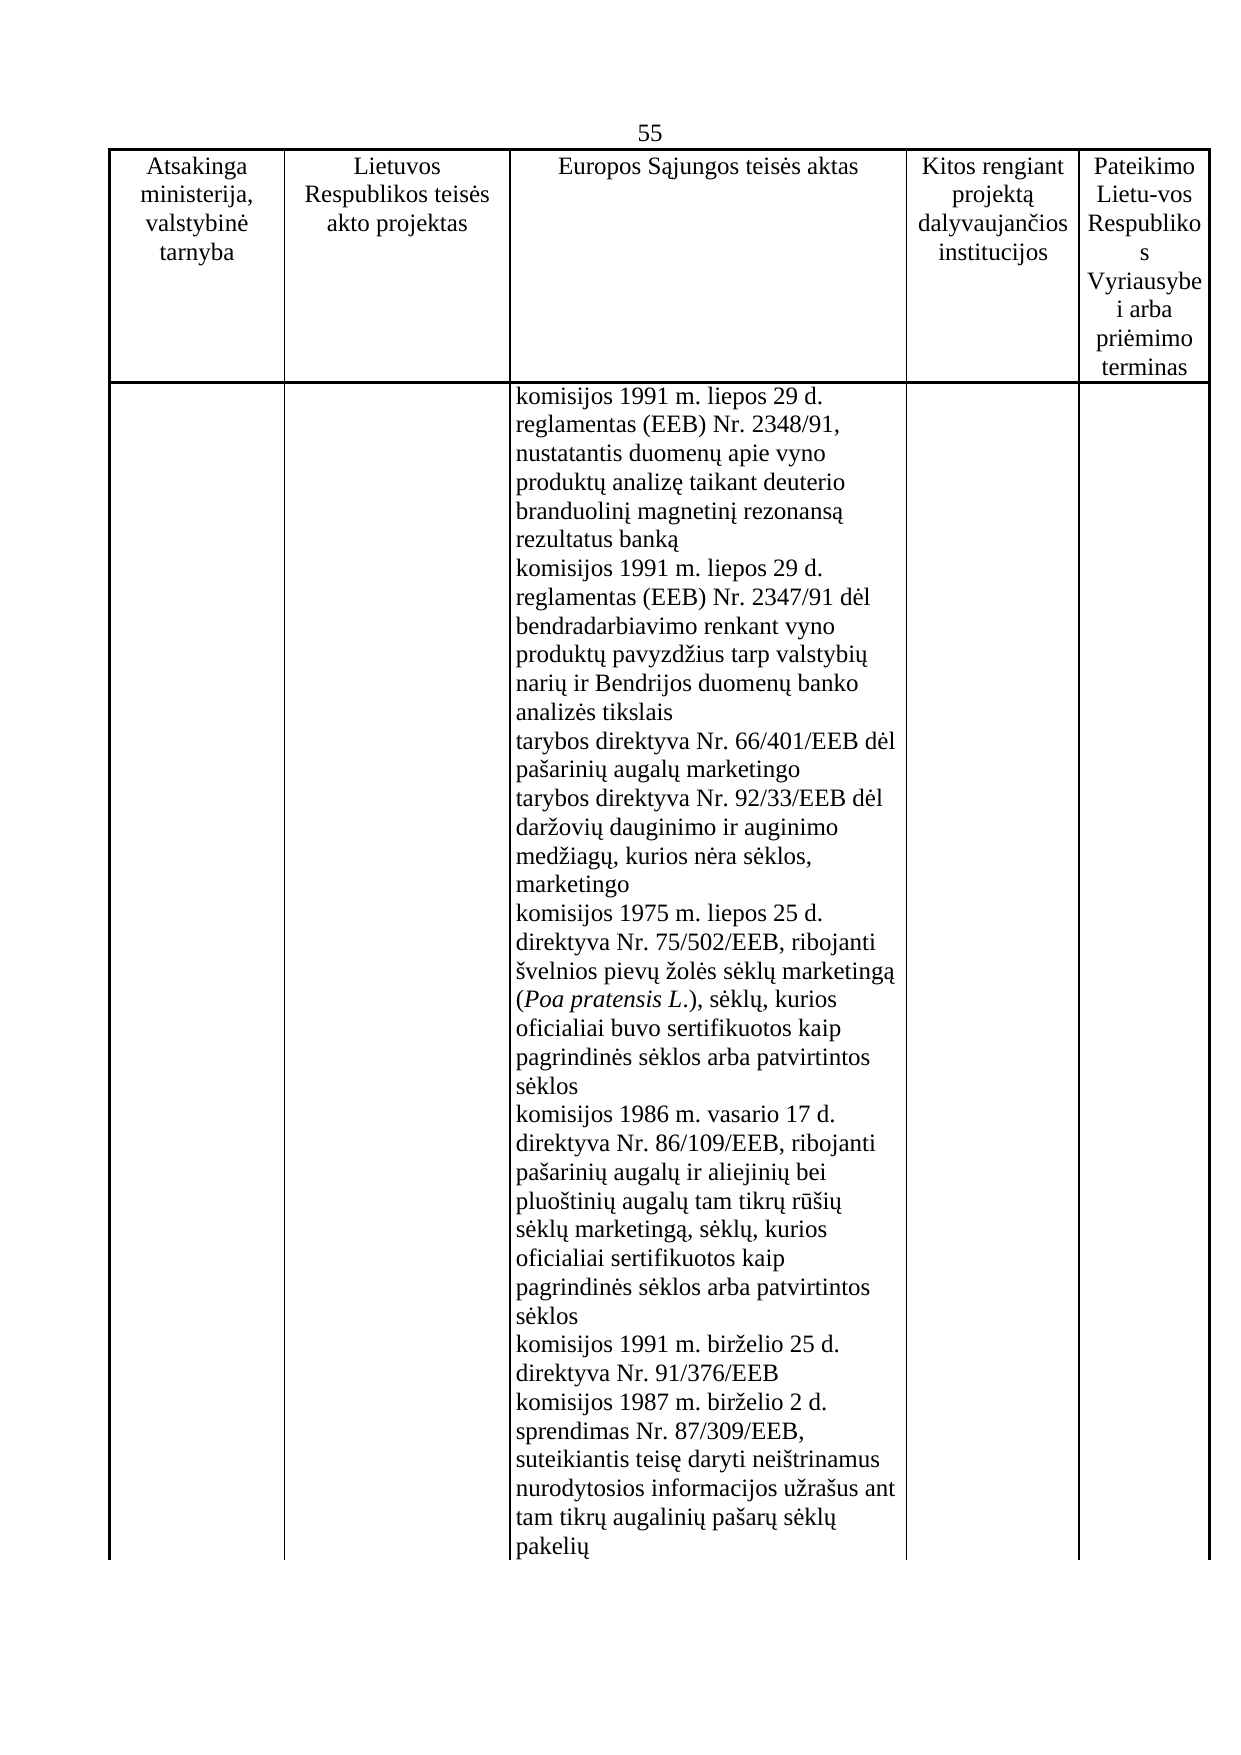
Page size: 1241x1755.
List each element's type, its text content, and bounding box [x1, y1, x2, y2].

table_cell [285, 1387, 509, 1559]
table_cell [1214, 726, 1240, 783]
table_cell [1080, 783, 1208, 898]
table_cell [285, 553, 509, 726]
table_cell komisijos 1975 m. liepos 25 d. direktyva Nr. 75/502/EEB, ribojanti švelnios pievų žolės sėklų marketingą (Poa pratensis L.), sėklų, kurios oficialiai buvo sertifikuotos kaip pagrindinės sėklos arba patvirtintos sėklos [511, 898, 906, 1099]
table_cell [111, 1330, 284, 1387]
table_cell [111, 1387, 284, 1559]
table_cell komisijos 1986 m. vasario 17 d. direktyva Nr. 86/109/EEB, ribojanti pašarinių augalų ir aliejinių bei pluoštinių augalų tam tikrų rūšių sėklų marketingą, sėklų, kurios oficialiai sertifikuotos kaip pagrindinės sėklos arba patvirtintos sėklos [511, 1100, 906, 1329]
table_header [1214, 148, 1240, 381]
table_cell [907, 384, 1078, 553]
table_cell [1080, 1387, 1208, 1559]
table_cell [285, 384, 509, 553]
table_cell [1080, 1330, 1208, 1387]
table_cell [285, 726, 509, 783]
table_cell komisijos 1991 m. birželio 25 d. direktyva Nr. 91/376/EEB [511, 1330, 906, 1387]
table_cell [1214, 898, 1240, 1099]
table_cell [1214, 1387, 1240, 1559]
table_cell [907, 726, 1078, 783]
table_cell komisijos 1991 m. liepos 29 d. reglamentas (EEB) Nr. 2348/91, nustatantis duomenų apie vyno produktų analizę taikant deuterio branduolinį magnetinį rezonansą rezultatus banką [511, 384, 906, 553]
table_cell [1080, 1100, 1208, 1329]
table_cell [1214, 1100, 1240, 1329]
table_cell [1214, 381, 1240, 553]
table_header Kitos rengiant projektą dalyvaujančios institucijos [907, 151, 1078, 381]
table_cell tarybos direktyva Nr. 66/401/EEB dėl pašarinių augalų marketingo [511, 726, 906, 783]
table_cell [111, 553, 284, 726]
table_cell [1214, 783, 1240, 898]
table_cell [1080, 726, 1208, 783]
table_cell [111, 898, 284, 1099]
table_cell [285, 898, 509, 1099]
table_cell [111, 726, 284, 783]
table_cell [285, 783, 509, 898]
table_cell [1080, 384, 1208, 553]
table_cell [285, 1100, 509, 1329]
table_header Europos Sąjungos teisės aktas [511, 151, 906, 381]
table_cell [285, 1330, 509, 1387]
table_cell [907, 1387, 1078, 1559]
table_cell komisijos 1987 m. birželio 2 d. sprendimas Nr. 87/309/EEB, suteikiantis teisę daryti neištrinamus nurodytosios informacijos užrašus ant tam tikrų augalinių pašarų sėklų pakelių [511, 1387, 906, 1559]
table_cell [111, 783, 284, 898]
table_cell [907, 553, 1078, 726]
table_cell [907, 1100, 1078, 1329]
table_cell [1214, 1330, 1240, 1387]
table_cell [1214, 553, 1240, 726]
table_cell [111, 384, 284, 553]
table_header Lietuvos Respublikos teisės akto projektas [285, 151, 509, 381]
table_cell komisijos 1991 m. liepos 29 d. reglamentas (EEB) Nr. 2347/91 dėl bendradarbiavimo renkant vyno produktų pavyzdžius tarp valstybių narių ir Bendrijos duomenų banko analizės tikslais [511, 553, 906, 726]
table_header Atsakinga ministerija, valstybinė tarnyba [111, 151, 284, 381]
table_cell [907, 1330, 1078, 1387]
table_header Pateikimo Lietu-vos Respublikos Vyriausybei arba priėmimo terminas [1080, 151, 1208, 381]
table_cell [1080, 898, 1208, 1099]
table_cell [111, 1100, 284, 1329]
table_cell [907, 783, 1078, 898]
table_cell [1080, 553, 1208, 726]
table_cell tarybos direktyva Nr. 92/33/EEB dėl daržovių dauginimo ir auginimo medžiagų, kurios nėra sėklos, marketingo [511, 783, 906, 898]
table_cell [907, 898, 1078, 1099]
